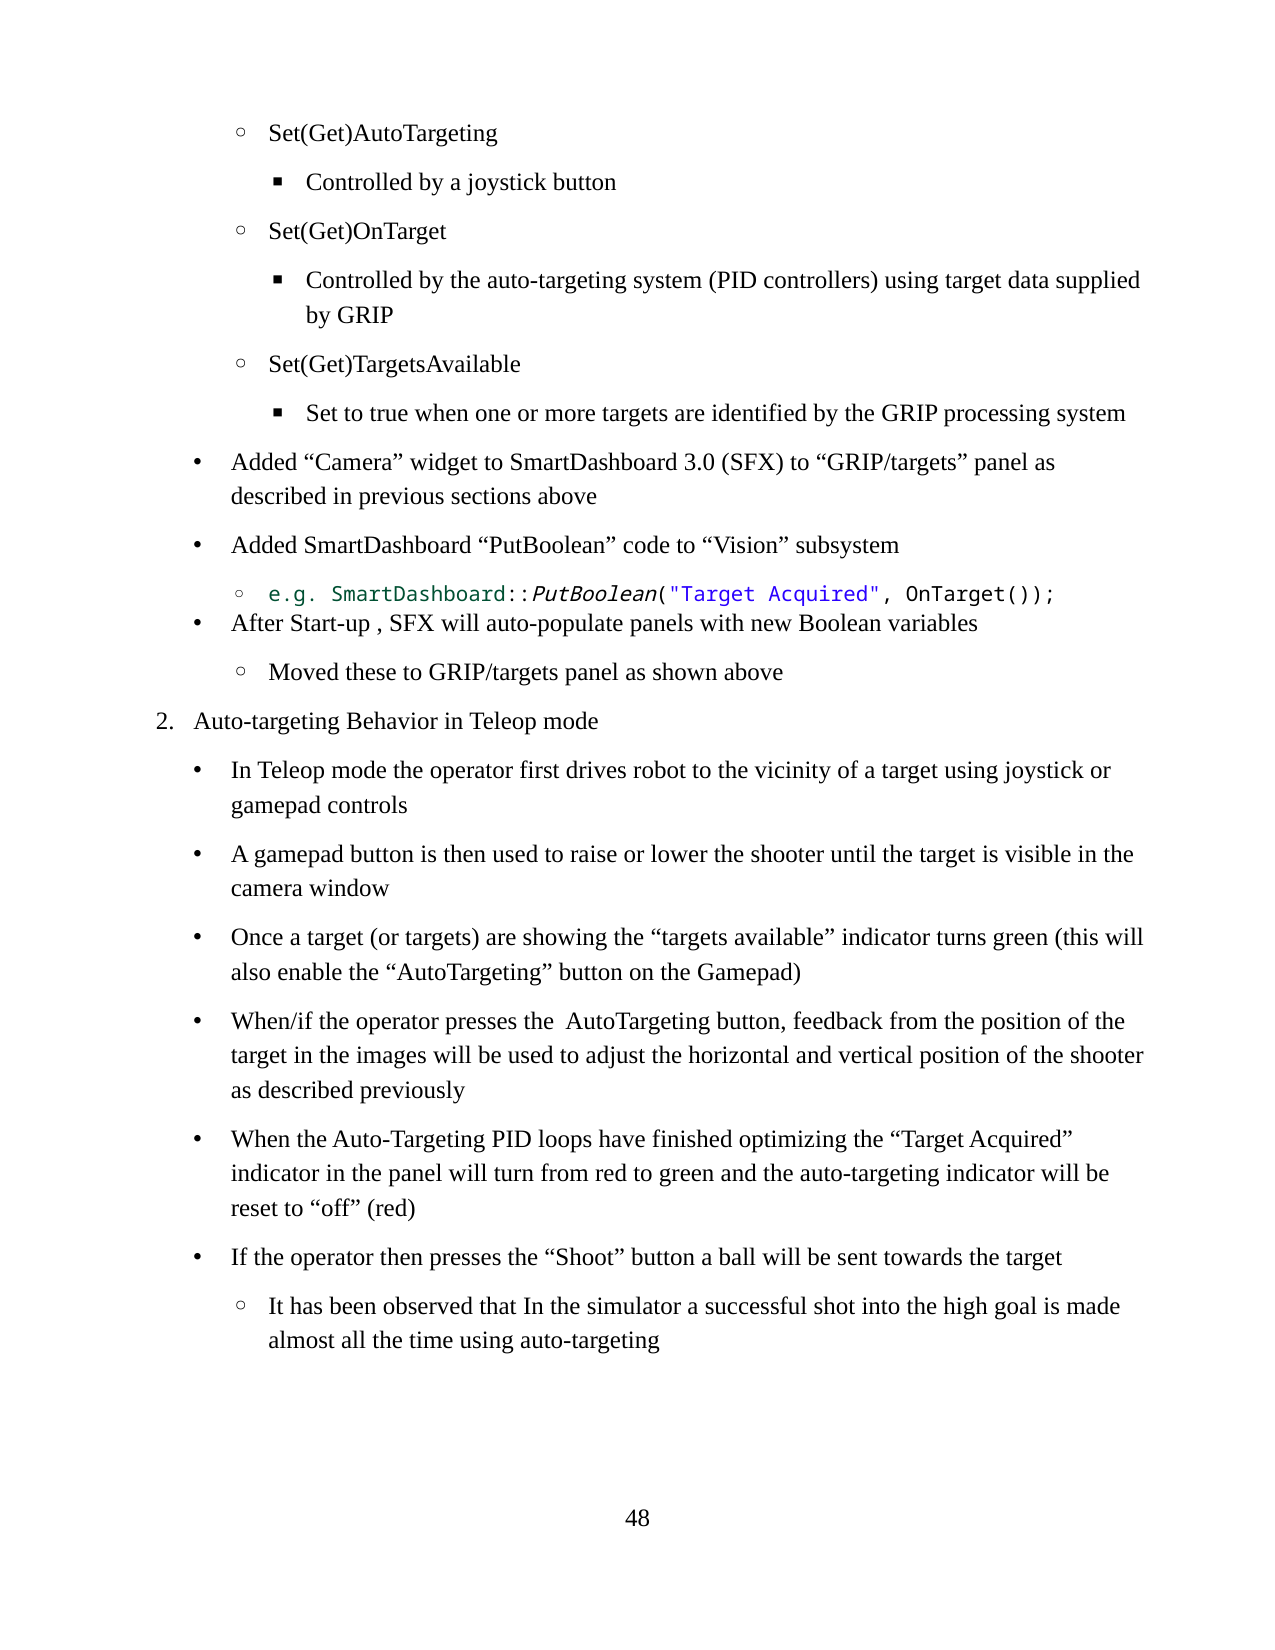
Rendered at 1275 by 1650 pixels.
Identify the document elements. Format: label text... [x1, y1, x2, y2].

list It has been observed that In the simulator a successful shot into the high goal is made almost all the time using auto-targeting [231, 1291, 1157, 1354]
list Set to true when one or more targets are identified by the GRIP processing system [268, 398, 1157, 427]
list Auto-targeting Behavior in Teleop mode [156, 706, 1157, 735]
list Moved these to GRIP/targets panel as shown above [231, 657, 1157, 686]
list A gamepad button is then used to raise or lower the shooter until the target is visible in the camera window [193, 839, 1157, 902]
list e.g. SmartDashboard::PutBoolean("Target Acquired", OnTarget()); [231, 579, 1157, 608]
list Set(Get)AutoTargeting [231, 118, 1157, 147]
list After Start-up , SFX will auto-populate panels with new Boolean variables [193, 608, 1157, 637]
list When/if the operator presses the AutoTargeting button, feedback from the position of the target in the images will be used to adjust the horizontal and vertical position of the shooter as described previously [193, 1006, 1157, 1103]
list In Teleop mode the operator first drives robot to the vicinity of a target using joystick or gamepad controls [193, 755, 1157, 818]
list Once a target (or targets) are showing the “targets available” indicator turns green (this will also enable the “AutoTargeting” button on the Gamepad) [193, 922, 1157, 986]
list Added “Camera” widget to SmartDashboard 3.0 (SFX) to “GRIP/targets” panel as described in previous sections above [193, 447, 1157, 510]
list If the operator then presses the “Shoot” button a ball will be sent towards the target [193, 1242, 1157, 1271]
list Set(Get)OnTarget [231, 216, 1157, 245]
list Set(Get)TargetsAvailable [231, 349, 1157, 378]
list Controlled by a joystick button [268, 167, 1157, 196]
list Added SmartDashboard “PutBoolean” code to “Vision” subsystem [193, 531, 1157, 559]
list When the Auto-Targeting PID loops have finished optimizing the “Target Acquired” indicator in the panel will turn from red to green and the auto-targeting indicator will be reset to “off” (red) [193, 1124, 1157, 1222]
list Controlled by the auto-targeting system (PID controllers) using target data supplied by GRIP [268, 265, 1157, 328]
